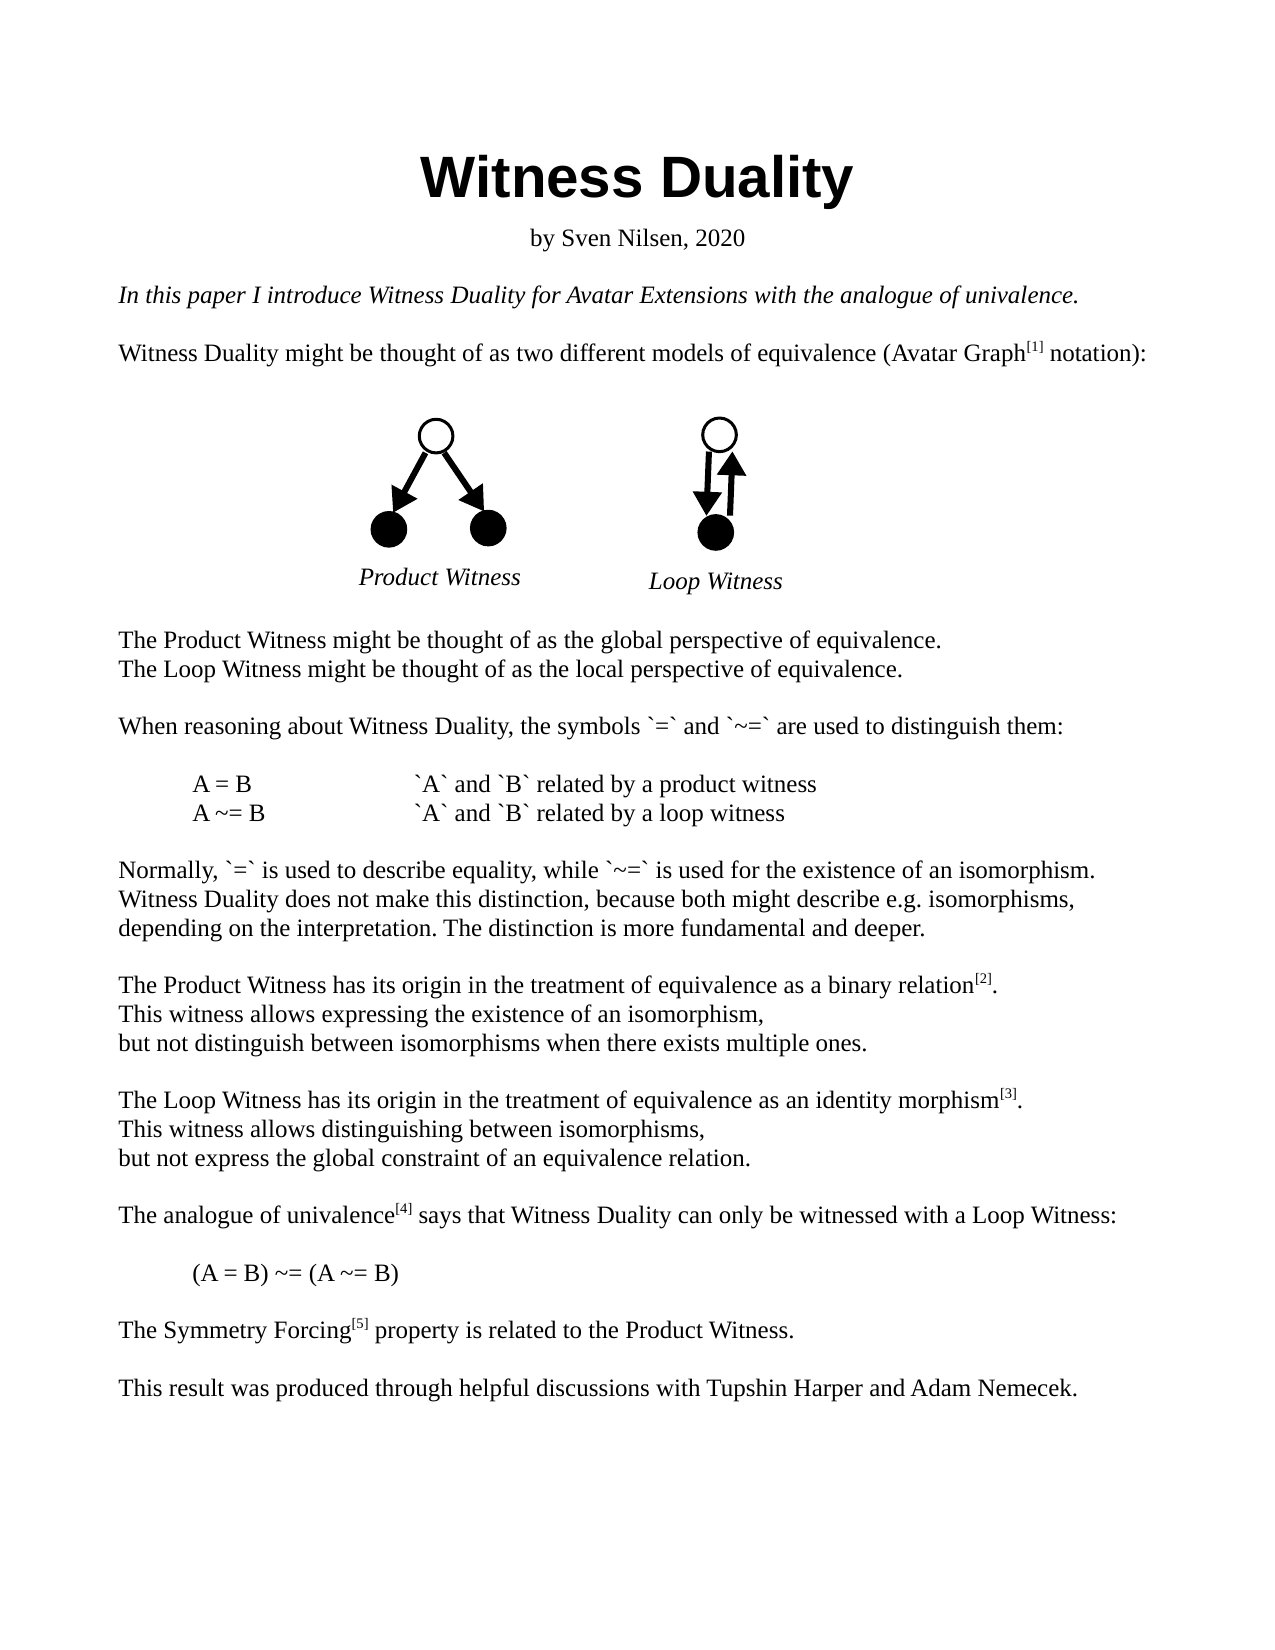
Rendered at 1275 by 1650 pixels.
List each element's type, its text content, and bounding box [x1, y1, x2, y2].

text Witness Duality does not make this distinction, because both might describe e.g. isomorphisms, depending on the interpretation. The distinction is more fundamental and deeper. [118, 884, 1157, 941]
title Witness Duality [118, 143, 1157, 210]
text Normally, `=` is used to describe equality, while `~=` is used for the existence of an isomorphism. [118, 855, 1157, 884]
text This witness allows distinguishing between isomorphisms, [118, 1114, 1157, 1143]
text A ~= B `A` and `B` related by a loop witness [118, 798, 1157, 826]
text (A = B) ~= (A ~= B) [118, 1258, 1157, 1286]
text When reasoning about Witness Duality, the symbols `=` and `~=` are used to distinguish them: [118, 711, 1157, 740]
text In this paper I introduce Witness Duality for Avatar Extensions with the analogue of univalence. [118, 280, 1157, 309]
text but not express the global constraint of an equivalence relation. [118, 1143, 1157, 1171]
text The Product Witness has its origin in the treatment of equivalence as a binary relation[2]. [118, 970, 1157, 999]
text The analogue of univalence[4] says that Witness Duality can only be witnessed with a Loop Witness: [118, 1200, 1157, 1229]
text The Product Witness might be thought of as the global perspective of equivalence. [118, 625, 1157, 654]
text A = B `A` and `B` related by a product witness [118, 769, 1157, 798]
text The Loop Witness has its origin in the treatment of equivalence as an identity morphism[3]. [118, 1085, 1157, 1114]
text The Symmetry Forcing[5] property is related to the Product Witness. [118, 1315, 1157, 1344]
text by Sven Nilsen, 2020 [118, 223, 1157, 251]
text This result was produced through helpful discussions with Tupshin Harper and Adam Nemecek. [118, 1373, 1157, 1401]
text Witness Duality might be thought of as two different models of equivalence (Avatar Graph[1] notation): [118, 338, 1157, 366]
text The Loop Witness might be thought of as the local perspective of equivalence. [118, 654, 1157, 683]
text This witness allows expressing the existence of an isomorphism, but not distinguish between isomorphisms when there exists multiple ones. [118, 999, 1157, 1056]
